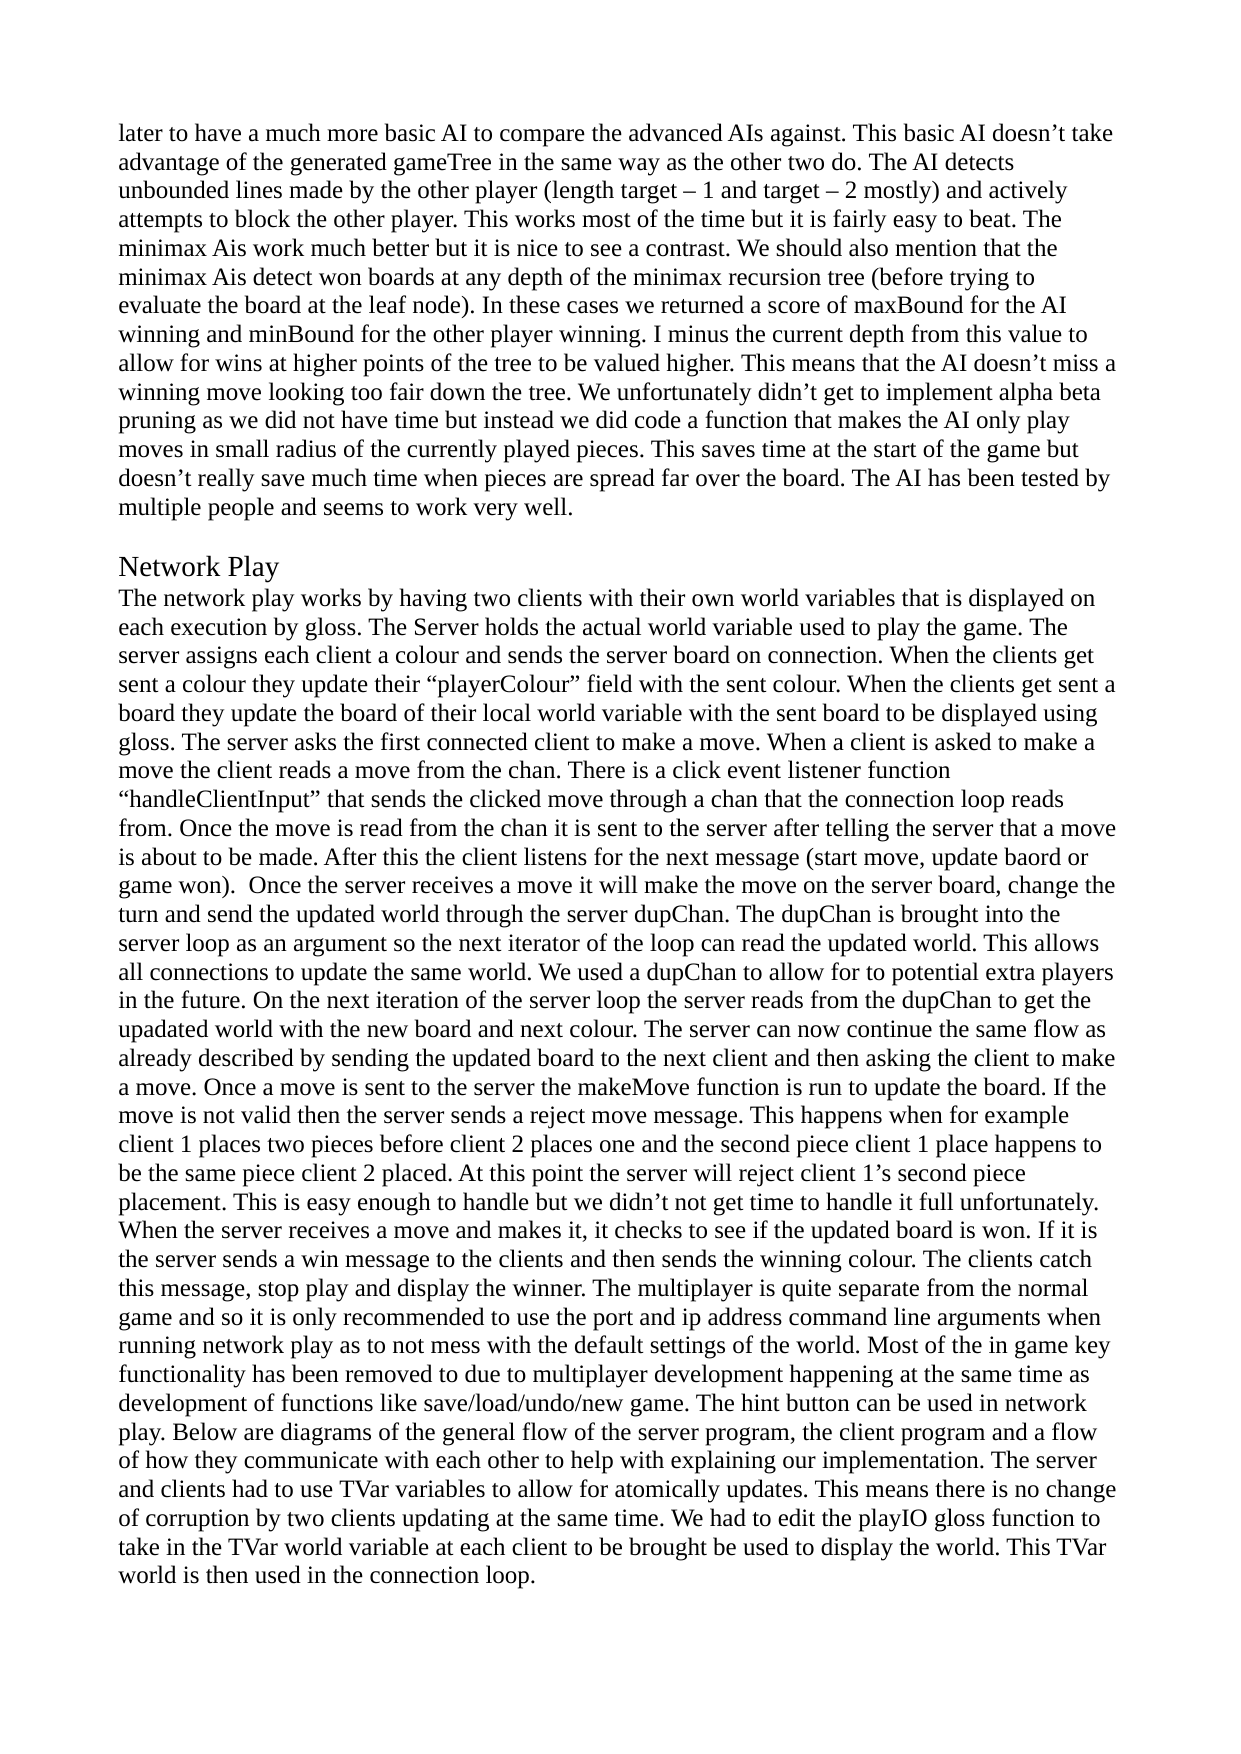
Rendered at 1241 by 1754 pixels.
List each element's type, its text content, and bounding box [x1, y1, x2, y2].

text Network Play [118, 549, 1122, 583]
text later to have a much more basic AI to compare the advanced AIs against. This basic AI doesn’t take advantage of the generated gameTree in the same way as the other two do. The AI detects unbounded lines made by the other player (length target – 1 and target – 2 mostly) and actively attempts to block the other player. This works most of the time but it is fairly easy to beat. The minimax Ais work much better but it is nice to see a contrast. We should also mention that the minimax Ais detect won boards at any depth of the minimax recursion tree (before trying to evaluate the board at the leaf node). In these cases we returned a score of maxBound for the AI winning and minBound for the other player winning. I minus the current depth from this value to allow for wins at higher points of the tree to be valued higher. This means that the AI doesn’t miss a winning move looking too fair down the tree. We unfortunately didn’t get to implement alpha beta pruning as we did not have time but instead we did code a function that makes the AI only play moves in small radius of the currently played pieces. This saves time at the start of the game but doesn’t really save much time when pieces are spread far over the board. The AI has been tested by multiple people and seems to work very well. [118, 118, 1122, 521]
text The network play works by having two clients with their own world variables that is displayed on each execution by gloss. The Server holds the actual world variable used to play the game. The server assigns each client a colour and sends the server board on connection. When the clients get sent a colour they update their “playerColour” field with the sent colour. When the clients get sent a board they update the board of their local world variable with the sent board to be displayed using gloss. The server asks the first connected client to make a move. When a client is asked to make a move the client reads a move from the chan. There is a click event listener function “handleClientInput” that sends the clicked move through a chan that the connection loop reads from. Once the move is read from the chan it is sent to the server after telling the server that a move is about to be made. After this the client listens for the next message (start move, update baord or game won). Once the server receives a move it will make the move on the server board, change the turn and send the updated world through the server dupChan. The dupChan is brought into the server loop as an argument so the next iterator of the loop can read the updated world. This allows all connections to update the same world. We used a dupChan to allow for to potential extra players in the future. On the next iteration of the server loop the server reads from the dupChan to get the upadated world with the new board and next colour. The server can now continue the same flow as already described by sending the updated board to the next client and then asking the client to make a move. Once a move is sent to the server the makeMove function is run to update the board. If the move is not valid then the server sends a reject move message. This happens when for example client 1 places two pieces before client 2 places one and the second piece client 1 place happens to be the same piece client 2 placed. At this point the server will reject client 1’s second piece placement. This is easy enough to handle but we didn’t not get time to handle it full unfortunately. When the server receives a move and makes it, it checks to see if the updated board is won. If it is the server sends a win message to the clients and then sends the winning colour. The clients catch this message, stop play and display the winner. The multiplayer is quite separate from the normal game and so it is only recommended to use the port and ip address command line arguments when running network play as to not mess with the default settings of the world. Most of the in game key functionality has been removed to due to multiplayer development happening at the same time as development of functions like save/load/undo/new game. The hint button can be used in network play. Below are diagrams of the general flow of the server program, the client program and a flow of how they communicate with each other to help with explaining our implementation. The server and clients had to use TVar variables to allow for atomically updates. This means there is no change of corruption by two clients updating at the same time. We had to edit the playIO gloss function to take in the TVar world variable at each client to be brought be used to display the world. This TVar world is then used in the connection loop. [118, 583, 1122, 1589]
